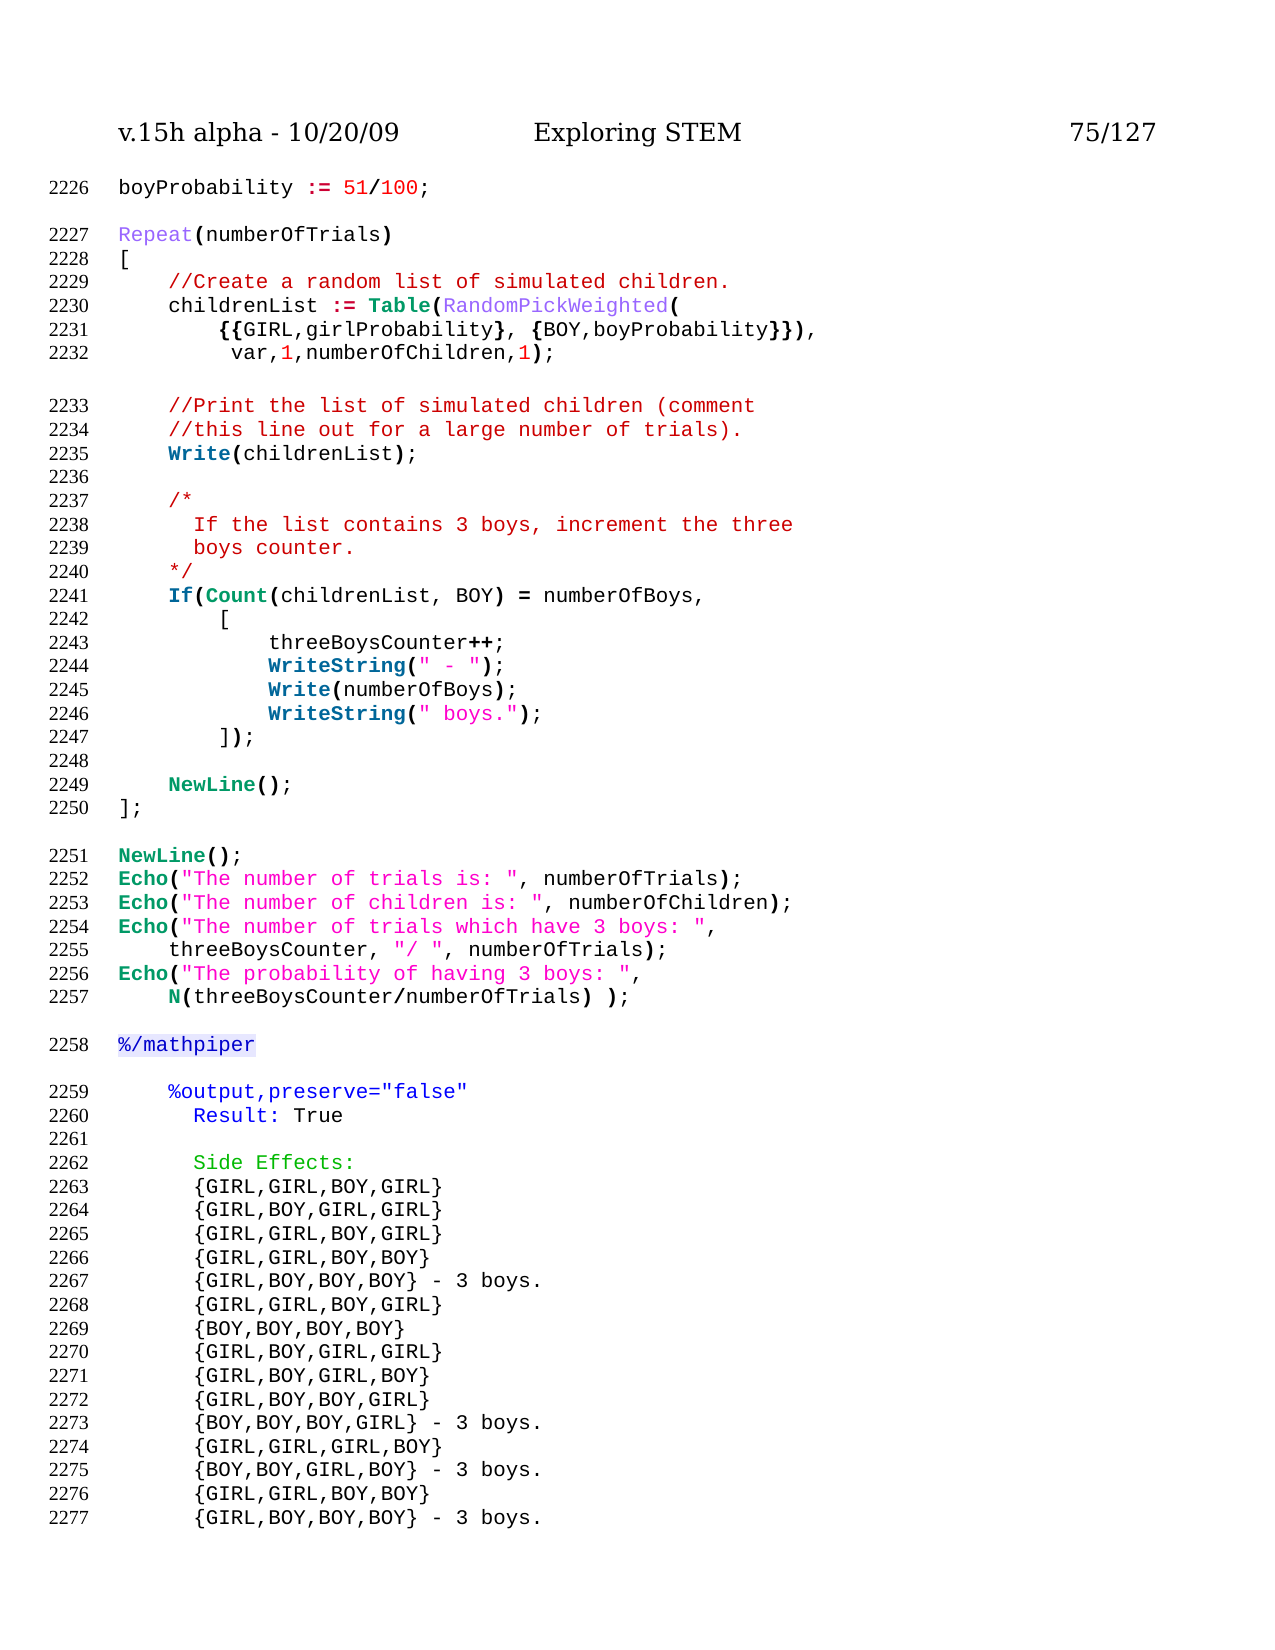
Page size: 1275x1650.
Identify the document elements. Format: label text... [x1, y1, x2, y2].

text {BOY,BOY,BOY,BOY} [118, 1318, 1157, 1341]
text {GIRL,BOY,GIRL,GIRL} [118, 1199, 1157, 1223]
text ]; [118, 797, 1157, 821]
text {GIRL,GIRL,BOY,GIRL} [118, 1176, 1157, 1199]
text /* [118, 490, 1157, 514]
text //Create a random list of simulated children. [118, 271, 1157, 295]
text Repeat(numberOfTrials) [118, 224, 1157, 248]
text {GIRL,BOY,BOY,GIRL} [118, 1388, 1157, 1412]
text {GIRL,BOY,BOY,BOY} - 3 boys. [118, 1507, 1157, 1530]
text WriteString(" boys."); [118, 703, 1157, 726]
text Echo("The number of trials which have 3 boys: ", [118, 916, 1157, 939]
text If(Count(childrenList, BOY) = numberOfBoys, [118, 584, 1157, 608]
text ]); [118, 726, 1157, 750]
text {GIRL,GIRL,GIRL,BOY} [118, 1436, 1157, 1459]
text N(threeBoysCounter/numberOfTrials) ); [118, 987, 1157, 1010]
text {{GIRL,girlProbability}, {BOY,boyProbability}}), [118, 319, 1157, 342]
text {GIRL,GIRL,BOY,GIRL} [118, 1223, 1157, 1247]
text childrenList := Table(RandomPickWeighted( [118, 295, 1157, 319]
text {GIRL,GIRL,BOY,BOY} [118, 1483, 1157, 1507]
text Write(childrenList); [118, 443, 1157, 466]
text NewLine(); [118, 774, 1157, 797]
text Side Effects: [118, 1152, 1157, 1176]
text {BOY,BOY,BOY,GIRL} - 3 boys. [118, 1412, 1157, 1436]
text {GIRL,GIRL,BOY,BOY} [118, 1247, 1157, 1270]
text NewLine(); [118, 845, 1157, 868]
text //this line out for a large number of trials). [118, 419, 1157, 443]
text threeBoysCounter, "/ ", numberOfTrials); [118, 939, 1157, 963]
text //Print the list of simulated children (comment [118, 395, 1157, 419]
text {BOY,BOY,GIRL,BOY} - 3 boys. [118, 1459, 1157, 1483]
text {GIRL,GIRL,BOY,GIRL} [118, 1294, 1157, 1318]
text [ [118, 248, 1157, 271]
text {GIRL,BOY,GIRL,GIRL} [118, 1341, 1157, 1365]
text Echo("The number of children is: ", numberOfChildren); [118, 892, 1157, 916]
text Write(numberOfBoys); [118, 679, 1157, 703]
text Result: True [118, 1105, 1157, 1128]
text [ [118, 608, 1157, 632]
text If the list contains 3 boys, increment the three [118, 514, 1157, 537]
text threeBoysCounter++; [118, 632, 1157, 656]
text Echo("The probability of having 3 boys: ", [118, 963, 1157, 987]
text Echo("The number of trials is: ", numberOfTrials); [118, 868, 1157, 892]
text {GIRL,BOY,BOY,BOY} - 3 boys. [118, 1270, 1157, 1294]
text %/mathpiper [118, 1034, 1157, 1057]
text %output,preserve="false" [118, 1081, 1157, 1105]
text {GIRL,BOY,GIRL,BOY} [118, 1365, 1157, 1388]
text */ [118, 561, 1157, 584]
text var,1,numberOfChildren,1); [118, 342, 1157, 366]
text boyProbability := 51/100; [118, 177, 1157, 200]
text boys counter. [118, 537, 1157, 561]
text WriteString(" - "); [118, 656, 1157, 679]
